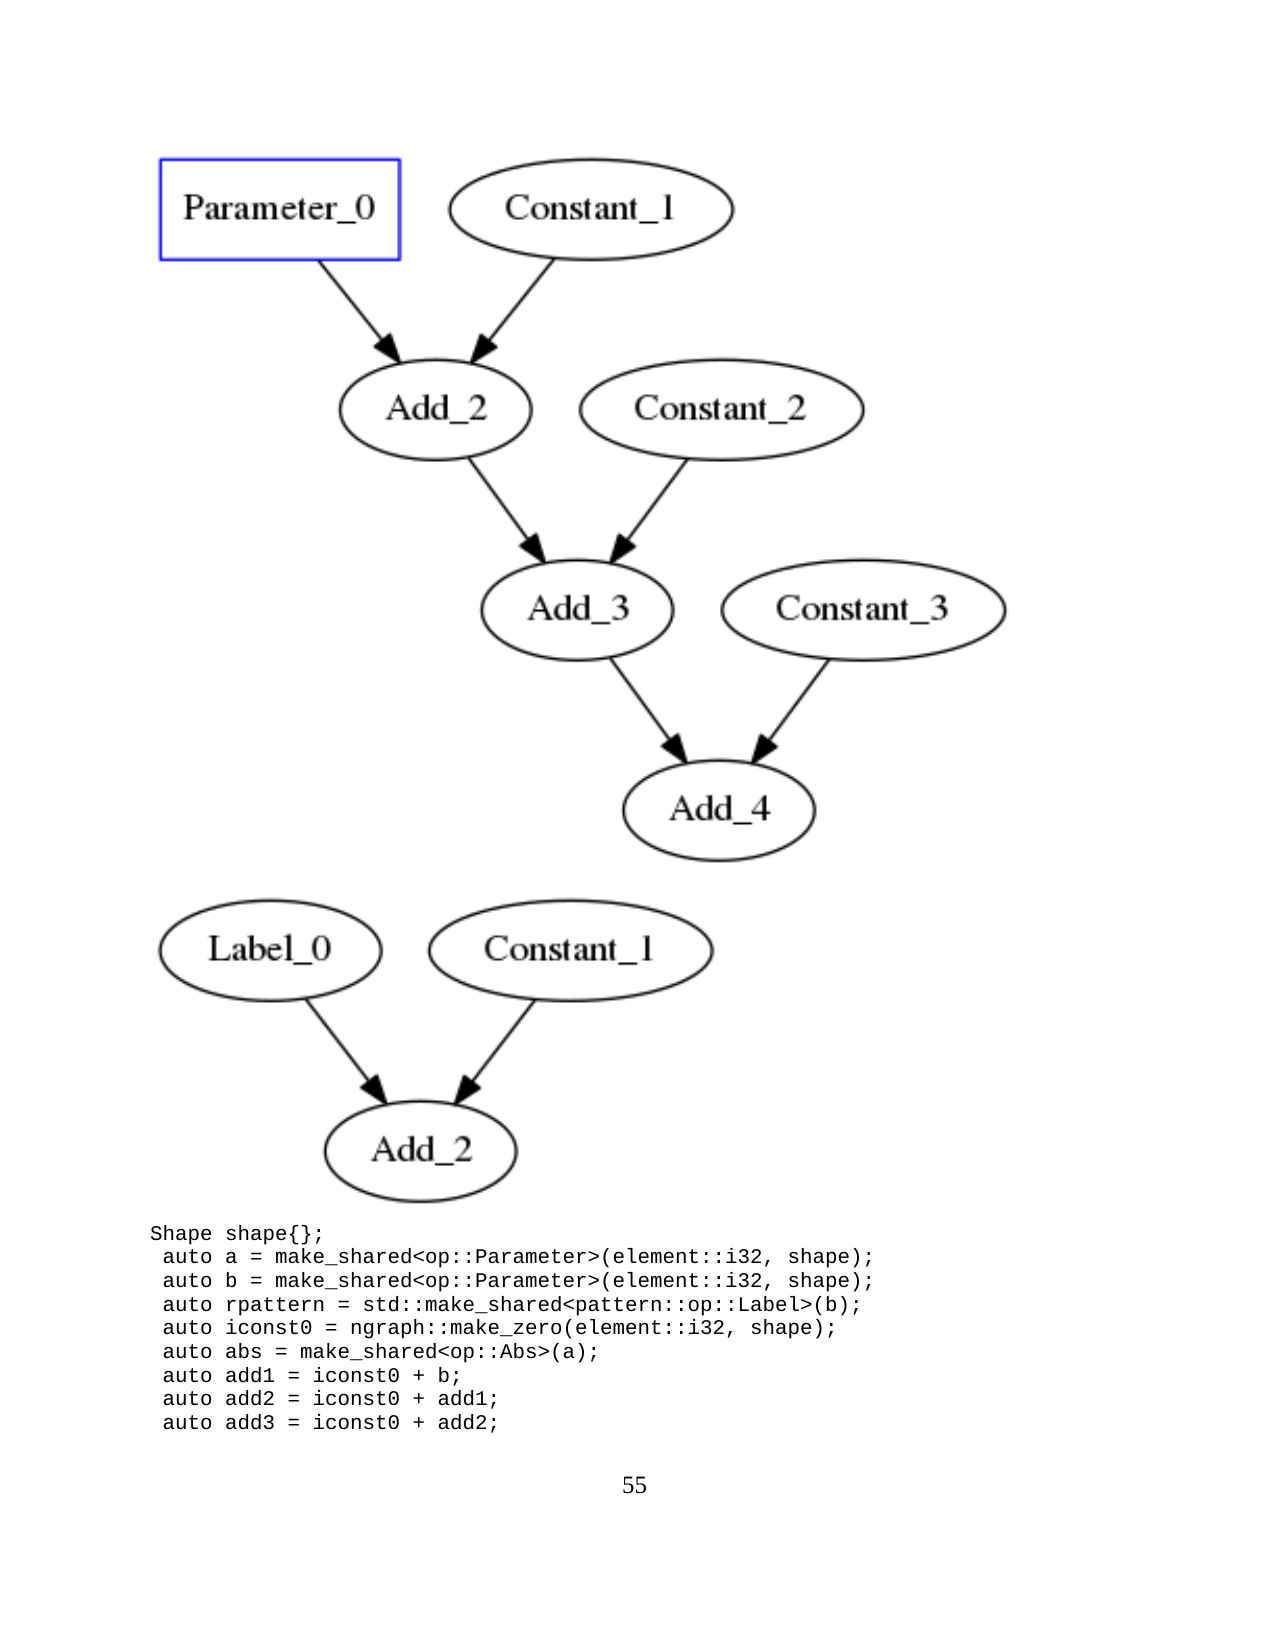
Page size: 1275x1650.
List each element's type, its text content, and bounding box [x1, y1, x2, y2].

picture [150, 890, 723, 1214]
text auto a = make_shared<op::Parameter>(element::i32, shape); [150, 1246, 1125, 1270]
text auto add3 = iconst0 + add2; [150, 1412, 1125, 1436]
text auto add1 = iconst0 + b; [150, 1364, 1125, 1388]
picture [150, 150, 1017, 873]
text auto abs = make_shared<op::Abs>(a); [150, 1341, 1125, 1364]
text auto rpattern = std::make_shared<pattern::op::Label>(b); [150, 1294, 1125, 1317]
text auto iconst0 = ngraph::make_zero(element::i32, shape); [150, 1317, 1125, 1341]
text auto b = make_shared<op::Parameter>(element::i32, shape); [150, 1270, 1125, 1294]
text auto add2 = iconst0 + add1; [150, 1388, 1125, 1412]
text Shape shape{}; [150, 1223, 1125, 1246]
